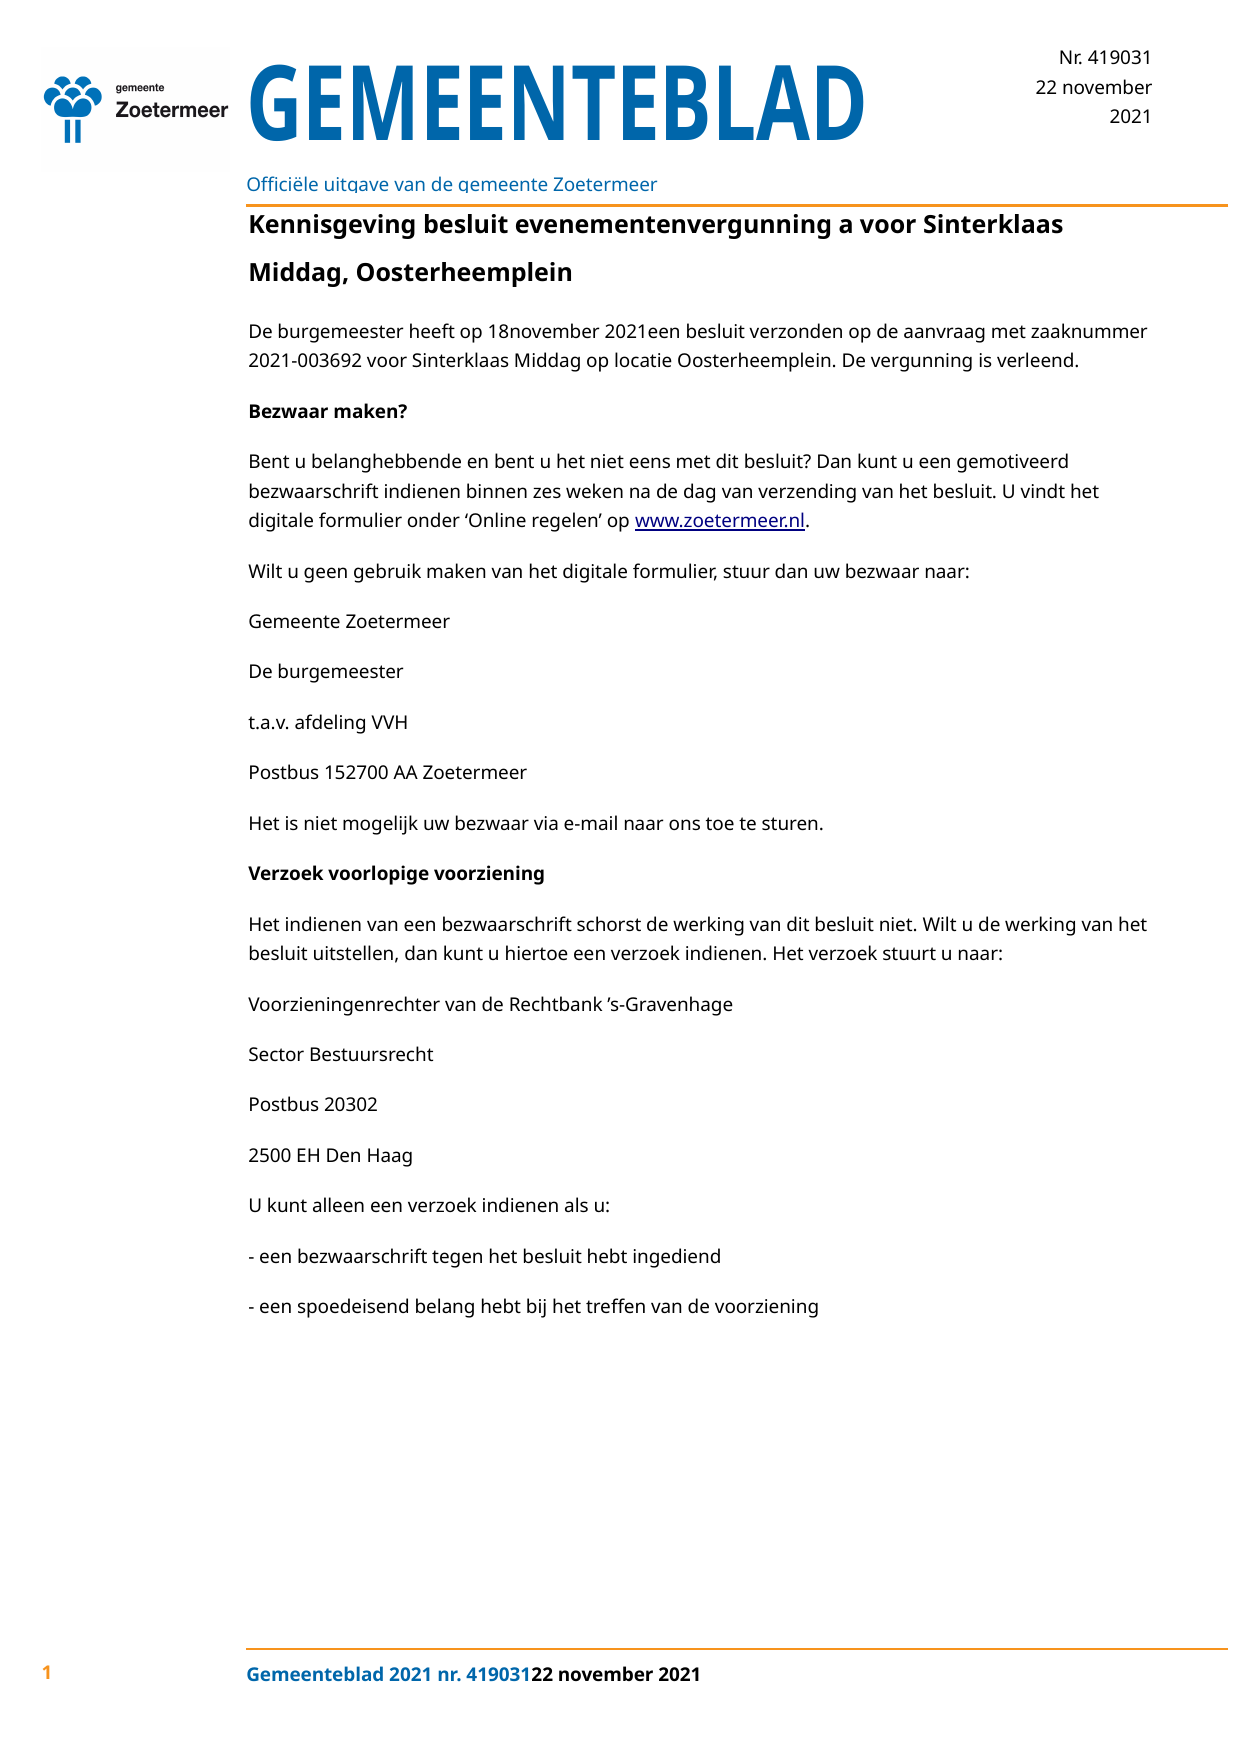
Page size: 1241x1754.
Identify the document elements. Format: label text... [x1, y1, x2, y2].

text Het is niet mogelijk uw bezwaar via e-mail naar ons toe te sturen. [248, 810, 1152, 836]
text Sector Bestuursrecht [248, 1041, 1152, 1067]
text Bezwaar maken? [248, 398, 1152, 424]
text Voorzieningenrechter van de Rechtbank ’s-Gravenhage [248, 991, 1152, 1017]
text U kunt alleen een verzoek indienen als u: [248, 1192, 1152, 1218]
text t.a.v. afdeling VVH [248, 709, 1152, 735]
text Kennisgeving besluit evenementenvergunning a voor Sinterklaas Middag, Oosterheemplein [248, 207, 1152, 288]
text De burgemeester heeft op 18november 2021een besluit verzonden op de aanvraag met zaaknummer 2021-003692 voor Sinterklaas Middag op locatie Oosterheemplein. De vergunning is verleend. [248, 318, 1152, 373]
text - een bezwaarschrift tegen het besluit hebt ingediend [248, 1243, 1152, 1269]
text Bent u belanghebbende en bent u het niet eens met dit besluit? Dan kunt u een gemotiveerd bezwaarschrift indienen binnen zes weken na de dag van verzending van het besluit. U vindt het digitale formulier onder ‘Online regelen’ op www.zoetermeer.nl. [248, 448, 1152, 533]
text Het indienen van een bezwaarschrift schorst de werking van dit besluit niet. Wilt u de werking van het besluit uitstellen, dan kunt u hiertoe een verzoek indienen. Het verzoek stuurt u naar: [248, 911, 1152, 966]
text 2500 EH Den Haag [248, 1142, 1152, 1168]
text Wilt u geen gebruik maken van het digitale formulier, stuur dan uw bezwaar naar: [248, 558, 1152, 584]
picture [41, 47, 231, 172]
text De burgemeester [248, 659, 1152, 684]
text Postbus 20302 [248, 1092, 1152, 1117]
text Postbus 152700 AA Zoetermeer [248, 759, 1152, 785]
text Gemeente Zoetermeer [248, 608, 1152, 634]
text Verzoek voorlopige voorziening [248, 860, 1152, 886]
text - een spoedeisend belang hebt bij het treffen van de voorziening [248, 1293, 1152, 1319]
